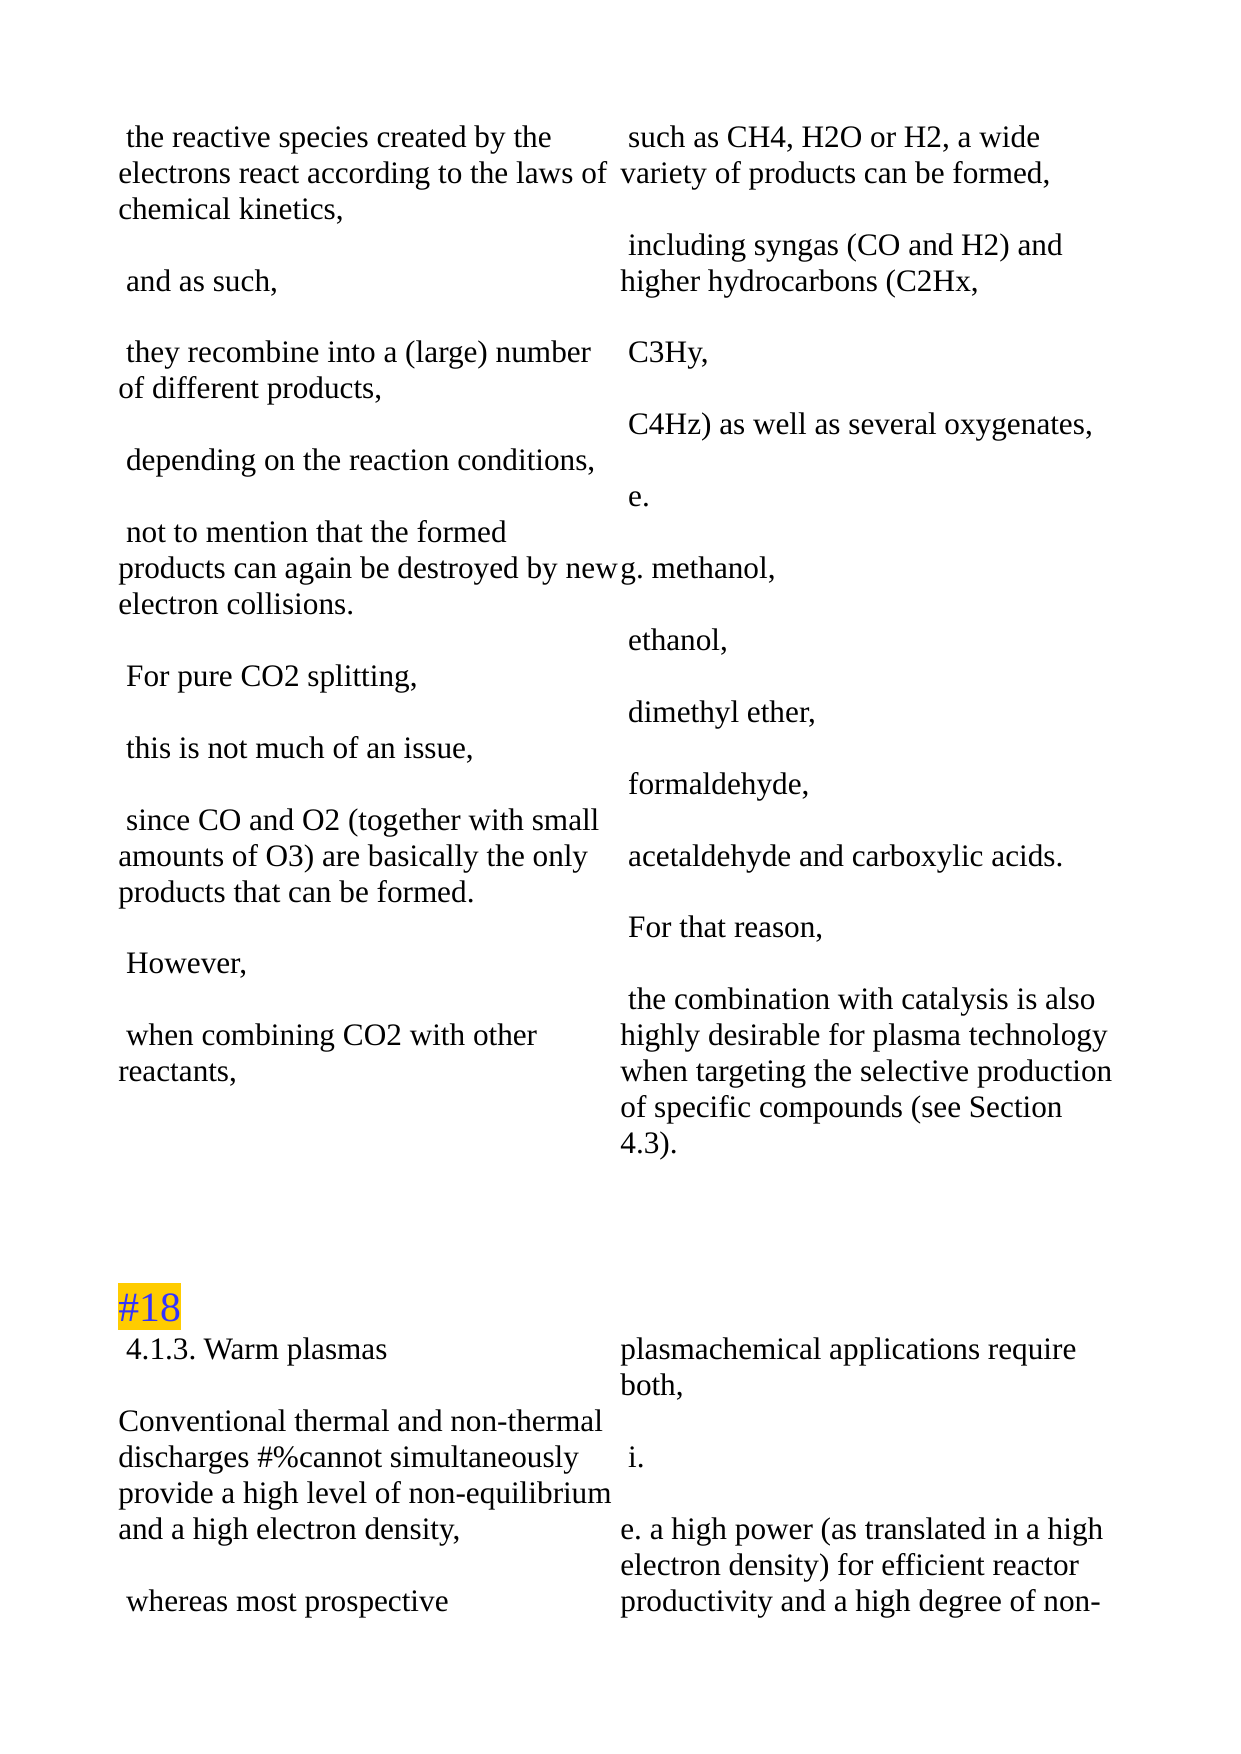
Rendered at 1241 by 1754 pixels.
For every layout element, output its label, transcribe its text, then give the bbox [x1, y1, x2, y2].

text depending on the reaction conditions, [118, 442, 620, 477]
text this is not much of an issue, [118, 729, 620, 765]
text e. a high power (as translated in a high electron density) for efficient reactor productivity and a high degree of non- [620, 1510, 1122, 1618]
text C4Hz) as well as several oxygenates, [620, 406, 1122, 442]
text For that reason, [620, 909, 1122, 945]
text Conventional thermal and non-thermal discharges #%cannot simultaneously provide a high level of non-equilibrium and a high electron density, [118, 1402, 620, 1546]
text when combining CO2 with other reactants, [118, 1017, 620, 1088]
text However, [118, 945, 620, 981]
text g. methanol, [620, 549, 1122, 585]
text dimethyl ether, [620, 693, 1122, 729]
text C3Hy, [620, 334, 1122, 370]
text the reactive species created by the electrons react according to the laws of chemical kinetics, [118, 118, 620, 226]
text ethanol, [620, 621, 1122, 657]
text and as such, [118, 262, 620, 298]
text e. [620, 477, 1122, 513]
text not to mention that the formed products can again be destroyed by new electron collisions. [118, 513, 620, 621]
text i. [620, 1438, 1122, 1474]
text For pure CO2 splitting, [118, 657, 620, 693]
text they recombine into a (large) number of different products, [118, 334, 620, 406]
text such as CH4, H2O or H2, a wide variety of products can be formed, [620, 118, 1122, 190]
text whereas most prospective [118, 1582, 620, 1618]
text the combination with catalysis is also highly desirable for plasma technology when targeting the selective production of specific compounds (see Section 4.3). [620, 981, 1122, 1160]
text acetaldehyde and carboxylic acids. [620, 837, 1122, 873]
text including syngas (CO and H2) and higher hydrocarbons (C2Hx, [620, 226, 1122, 298]
text plasmachemical applications require both, [620, 1330, 1122, 1402]
text #18 [118, 1282, 1122, 1330]
text since CO and O2 (together with small amounts of O3) are basically the only products that can be formed. [118, 801, 620, 909]
text 4.1.3. Warm plasmas [118, 1330, 620, 1366]
text formaldehyde, [620, 765, 1122, 801]
